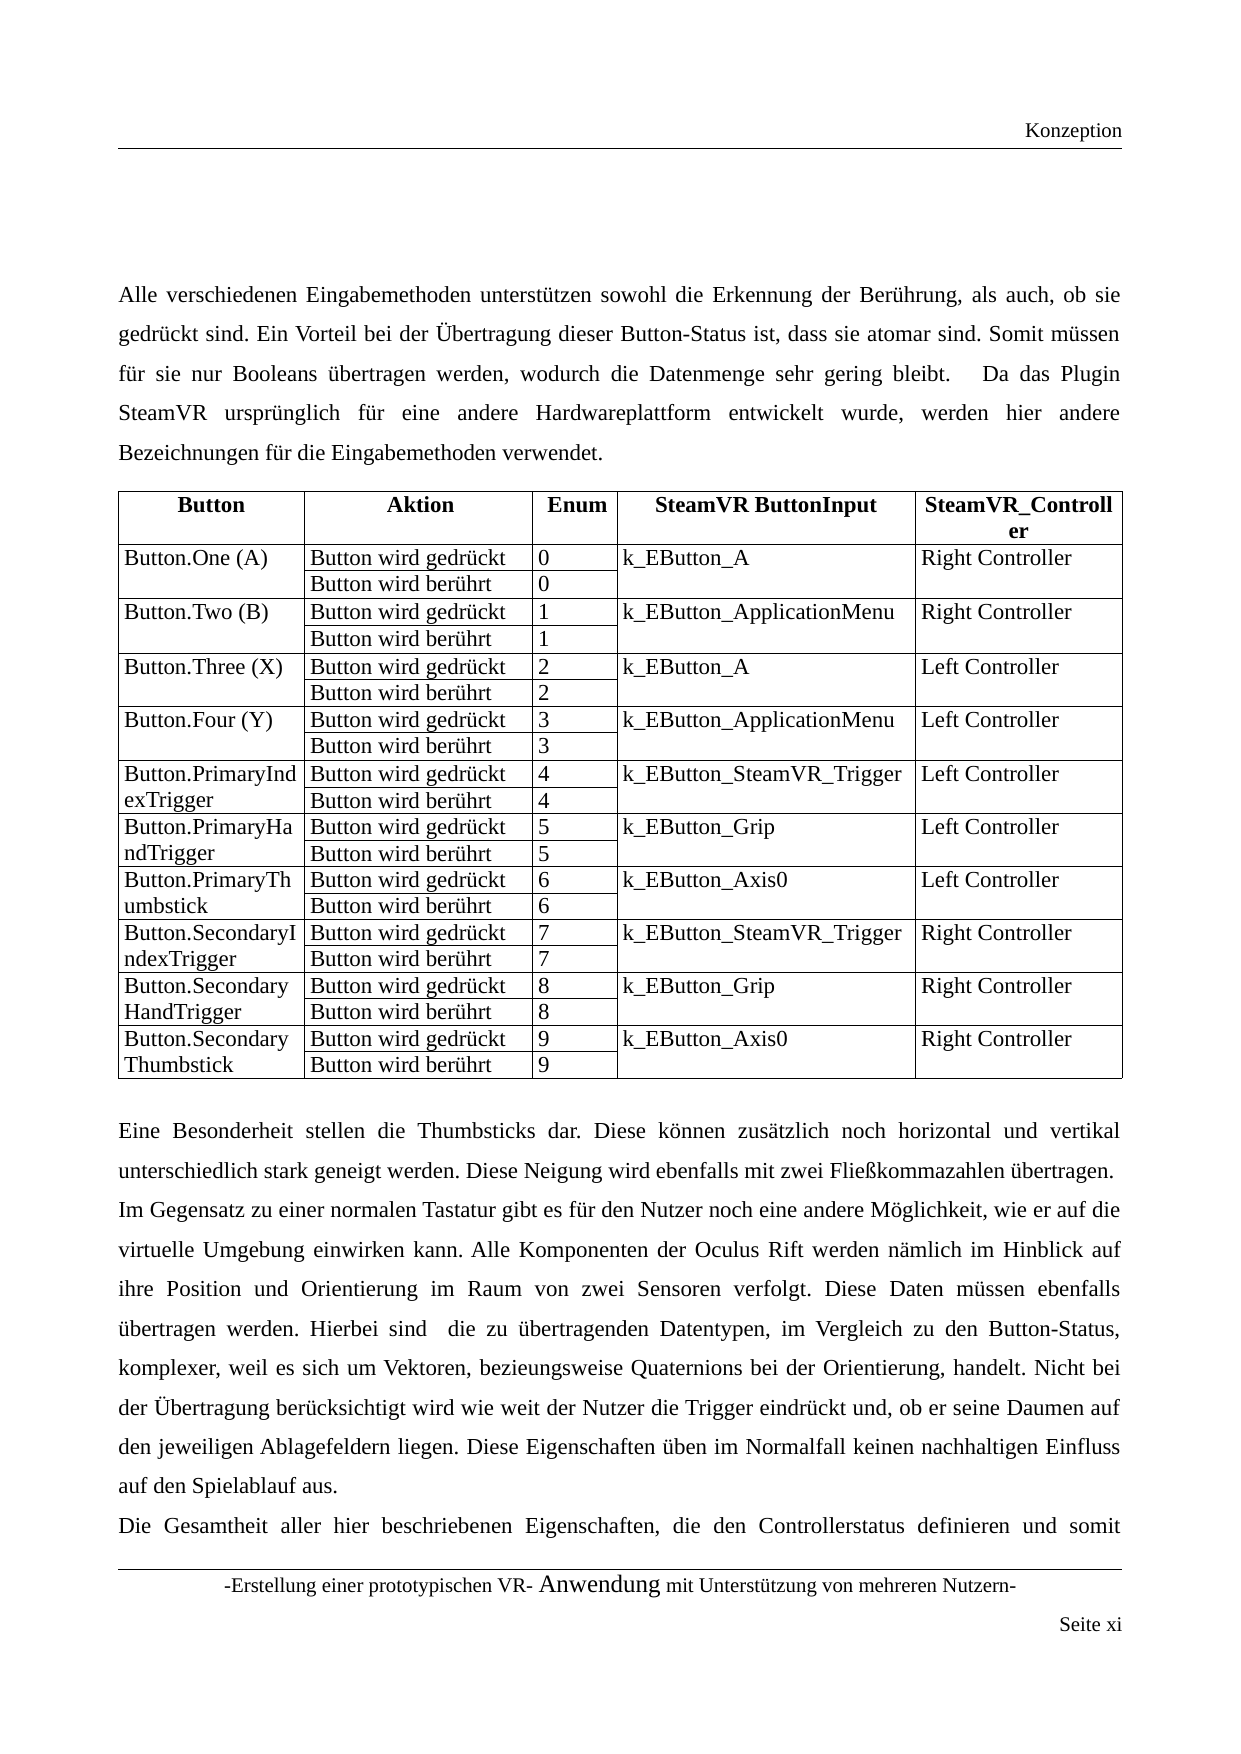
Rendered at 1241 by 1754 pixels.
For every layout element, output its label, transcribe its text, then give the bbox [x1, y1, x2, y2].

table_header Button [119, 492, 304, 544]
table_cell k_EButton_ApplicationMenu [618, 707, 915, 760]
table_cell Button.Two (B) [119, 599, 304, 653]
table_cell Button.One (A) [119, 545, 304, 598]
table_cell Button wird berührt [305, 946, 532, 972]
table_cell Button wird gedrückt [305, 707, 532, 732]
table_cell Left Controller [916, 761, 1122, 813]
table_cell Button wird gedrückt [305, 973, 532, 998]
table_cell Button wird gedrückt [305, 814, 532, 839]
table_cell 4 [533, 761, 617, 787]
table_cell 8 [533, 999, 617, 1025]
table_cell k_EButton_Axis0 [618, 867, 915, 919]
table_cell 2 [533, 680, 617, 706]
table_cell Button wird gedrückt [305, 545, 532, 570]
table_cell Button wird berührt [305, 788, 532, 813]
table_cell Left Controller [916, 814, 1122, 866]
table_cell k_EButton_Axis0 [618, 1026, 915, 1078]
table_cell 7 [533, 946, 617, 972]
table_cell 8 [533, 973, 617, 998]
table_cell k_EButton_Grip [618, 973, 915, 1025]
table_cell Button.PrimaryThumbstick [119, 867, 304, 919]
table_cell Button.SecondaryIndexTrigger [119, 920, 304, 972]
text Im Gegensatz zu einer normalen Tastatur gibt es für den Nutzer noch eine andere Möglichkeit, wie er auf die virtuelle Umgebung einwirken kann. Alle Komponenten der Oculus Rift werden nämlich im Hinblick auf ihre Position und Orientierung im Raum von zwei Sensoren verfolgt. Diese Daten müssen ebenfalls übertragen werden. Hierbei sind die zu übertragenden Datentypen, im Vergleich zu den Button-Status, komplexer, weil es sich um Vektoren, bezieungsweise Quaternions bei der Orientierung, handelt. Nicht bei der Übertragung berücksichtigt wird wie weit der Nutzer die Trigger eindrückt und, ob er seine Daumen auf den jeweiligen Ablagefeldern liegen. Diese Eigenschaften üben im Normalfall keinen nachhaltigen Einfluss auf den Spielablauf aus. [118, 1196, 1122, 1499]
table_header SteamVR_Controller [916, 492, 1122, 544]
table_cell Button.SecondaryThumbstick [119, 1026, 304, 1078]
table_cell Button wird gedrückt [305, 867, 532, 892]
table_cell Button.SecondaryHandTrigger [119, 973, 304, 1025]
text Eine Besonderheit stellen die Thumbsticks dar. Diese können zusätzlich noch horizontal und vertikal unterschiedlich stark geneigt werden. Diese Neigung wird ebenfalls mit zwei Fließkommazahlen übertragen. [118, 1117, 1122, 1183]
table_cell Button wird berührt [305, 733, 532, 760]
table_cell 6 [533, 894, 617, 919]
table_cell 5 [533, 841, 617, 866]
table_cell k_EButton_SteamVR_Trigger [618, 761, 915, 813]
table_cell 7 [533, 920, 617, 945]
table_cell 3 [533, 733, 617, 760]
table_cell Button.Three (X) [119, 654, 304, 706]
table_cell Button wird gedrückt [305, 599, 532, 625]
table_cell Left Controller [916, 707, 1122, 760]
table_cell Button wird gedrückt [305, 654, 532, 679]
table_header Enum [533, 492, 617, 544]
table_cell Right Controller [916, 545, 1122, 598]
table_cell Button wird berührt [305, 999, 532, 1025]
table_cell 9 [533, 1052, 617, 1078]
text Die Gesamtheit aller hier beschriebenen Eigenschaften, die den Controllerstatus definieren und somit [118, 1512, 1122, 1538]
table_cell Left Controller [916, 654, 1122, 706]
table_cell 9 [533, 1026, 617, 1051]
table_cell Button wird gedrückt [305, 761, 532, 787]
table_cell k_EButton_A [618, 545, 915, 598]
table_cell 5 [533, 814, 617, 839]
table_cell Button wird gedrückt [305, 920, 532, 945]
table_cell Button.PrimaryIndexTrigger [119, 761, 304, 813]
table_cell 4 [533, 788, 617, 813]
table_cell 1 [533, 599, 617, 625]
table_cell Button wird berührt [305, 571, 532, 598]
table_cell Button wird berührt [305, 626, 532, 653]
table_cell Button wird berührt [305, 680, 532, 706]
table_cell k_EButton_ApplicationMenu [618, 599, 915, 653]
table_cell 3 [533, 707, 617, 732]
table_cell Button wird berührt [305, 1052, 532, 1078]
table_cell k_EButton_SteamVR_Trigger [618, 920, 915, 972]
table_cell 6 [533, 867, 617, 892]
table_cell Right Controller [916, 920, 1122, 972]
table_cell Right Controller [916, 973, 1122, 1025]
table_cell 2 [533, 654, 617, 679]
table_cell k_EButton_Grip [618, 814, 915, 866]
table_cell Right Controller [916, 1026, 1122, 1078]
table_cell k_EButton_A [618, 654, 915, 706]
table_cell 1 [533, 626, 617, 653]
table_header Aktion [305, 492, 532, 544]
table_cell 0 [533, 571, 617, 598]
table_cell Button.Four (Y) [119, 707, 304, 760]
table_cell Button wird berührt [305, 841, 532, 866]
table_cell 0 [533, 545, 617, 570]
table_cell Right Controller [916, 599, 1122, 653]
table_cell Button wird gedrückt [305, 1026, 532, 1051]
table_header SteamVR ButtonInput [618, 492, 915, 544]
table_cell Button.PrimaryHandTrigger [119, 814, 304, 866]
text Alle verschiedenen Eingabemethoden unterstützen sowohl die Erkennung der Berührung, als auch, ob sie gedrückt sind. Ein Vorteil bei der Übertragung dieser Button-Status ist, dass sie atomar sind. Somit müssen für sie nur Booleans übertragen werden, wodurch die Datenmenge sehr gering bleibt. Da das Plugin SteamVR ursprünglich für eine andere Hardwareplattform entwickelt wurde, werden hier andere Bezeichnungen für die Eingabemethoden verwendet. [118, 281, 1122, 465]
table_cell Button wird berührt [305, 894, 532, 919]
table_cell Left Controller [916, 867, 1122, 919]
